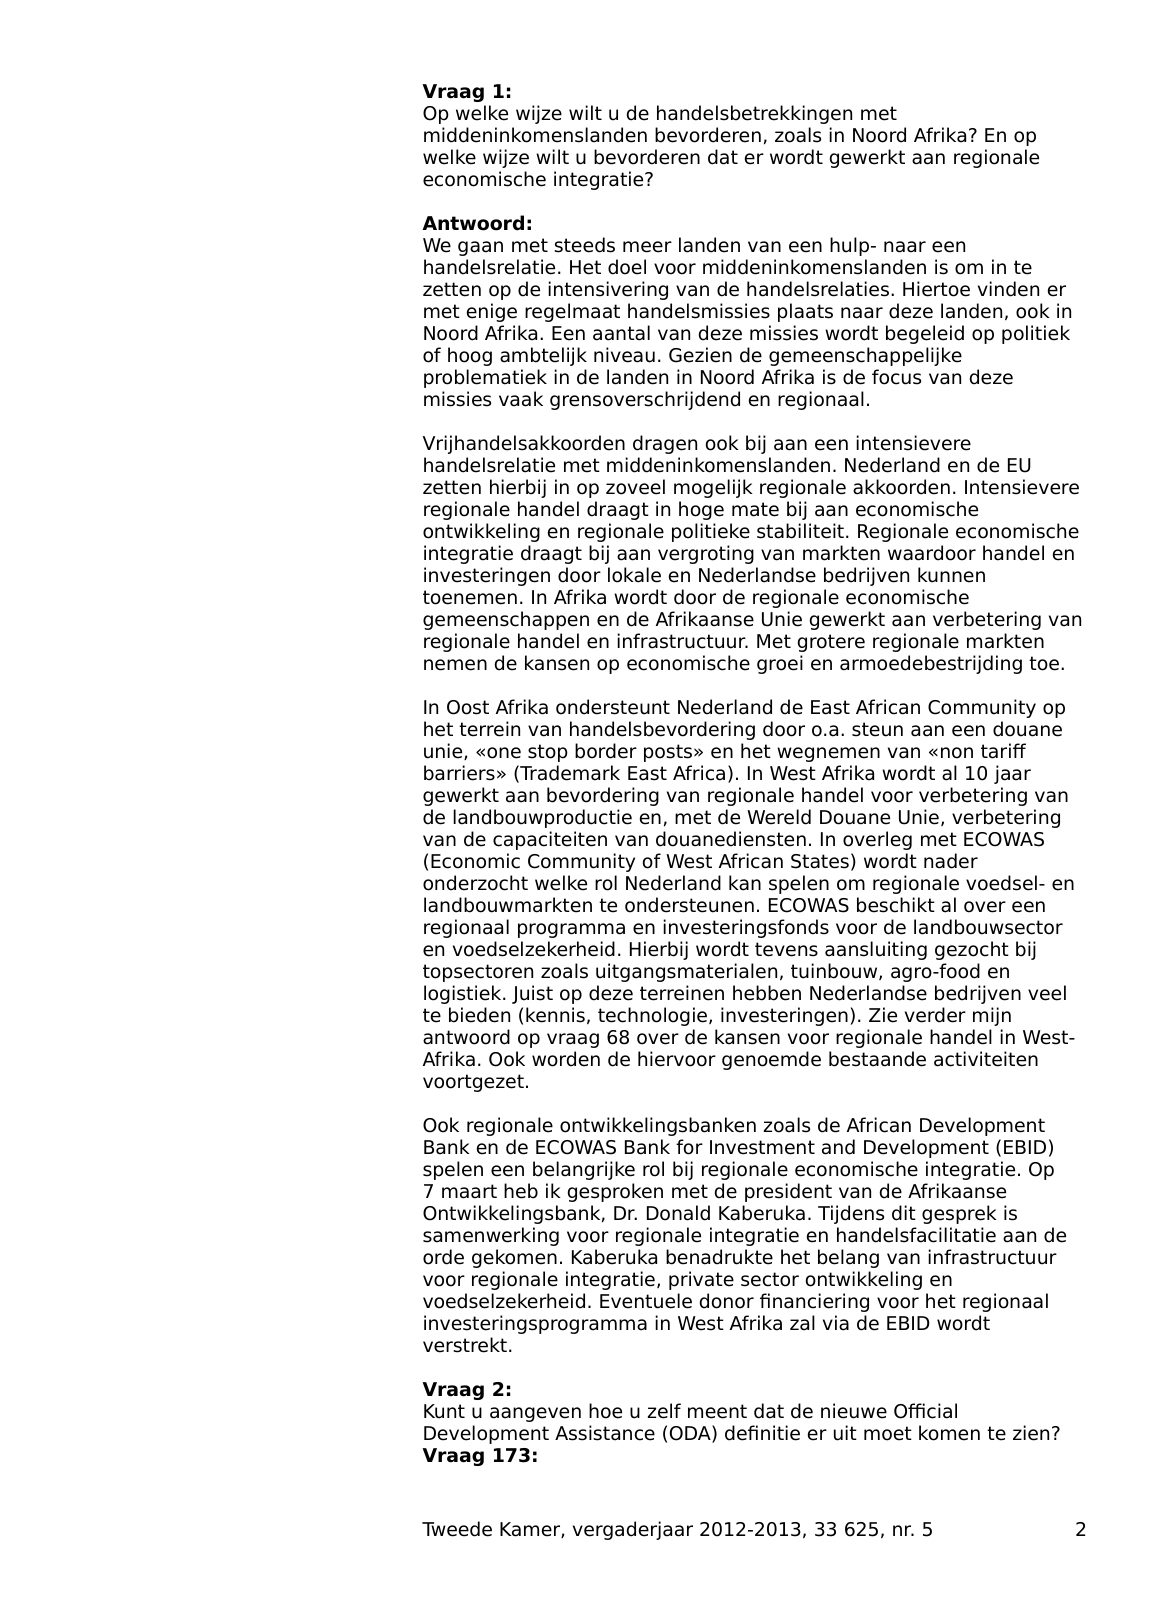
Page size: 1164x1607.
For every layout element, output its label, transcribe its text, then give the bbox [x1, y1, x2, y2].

text Vrijhandelsakkoorden dragen ook bij aan een intensievere handelsrelatie met middeninkomenslanden. Nederland en de EU zetten hierbij in op zoveel mogelijk regionale akkoorden. Intensievere regionale handel draagt in hoge mate bij aan economische ontwikkeling en regionale politieke stabiliteit. Regionale economische integratie draagt bij aan vergroting van markten waardoor handel en investeringen door lokale en Nederlandse bedrijven kunnen toenemen. In Afrika wordt door de regionale economische gemeenschappen en de Afrikaanse Unie gewerkt aan verbetering van regionale handel en infrastructuur. Met grotere regionale markten nemen de kansen op economische groei en armoedebestrijding toe. [422, 433, 1087, 675]
text Antwoord: [422, 213, 1087, 235]
text We gaan met steeds meer landen van een hulp- naar een handelsrelatie. Het doel voor middeninkomenslanden is om in te zetten op de intensivering van de handelsrelaties. Hiertoe vinden er met enige regelmaat handelsmissies plaats naar deze landen, ook in Noord Afrika. Een aantal van deze missies wordt begeleid op politiek of hoog ambtelijk niveau. Gezien de gemeenschappelijke problematiek in de landen in Noord Afrika is de focus van deze missies vaak grensoverschrijdend en regionaal. [422, 235, 1087, 411]
text Op welke wijze wilt u de handelsbetrekkingen met middeninkomenslanden bevorderen, zoals in Noord Afrika? En op welke wijze wilt u bevorderen dat er wordt gewerkt aan regionale economische integratie? [422, 103, 1087, 191]
text Kunt u aangeven hoe u zelf meent dat de nieuwe Official Development Assistance (ODA) definitie er uit moet komen te zien? [422, 1401, 1087, 1445]
text Vraag 1: [422, 81, 1087, 103]
text Ook regionale ontwikkelingsbanken zoals de African Development Bank en de ECOWAS Bank for Investment and Development (EBID) spelen een belangrijke rol bij regionale economische integratie. Op 7 maart heb ik gesproken met de president van de Afrikaanse Ontwikkelingsbank, Dr. Donald Kaberuka. Tijdens dit gesprek is samenwerking voor regionale integratie en handelsfacilitatie aan de orde gekomen. Kaberuka benadrukte het belang van infrastructuur voor regionale integratie, private sector ontwikkeling en voedselzekerheid. Eventuele donor financiering voor het regionaal investeringsprogramma in West Afrika zal via de EBID wordt verstrekt. [422, 1115, 1087, 1357]
text Vraag 2: [422, 1379, 1087, 1401]
text In Oost Afrika ondersteunt Nederland de East African Community op het terrein van handelsbevordering door o.a. steun aan een douane unie, «one stop border posts» en het wegnemen van «non tariff barriers» (Trademark East Africa). In West Afrika wordt al 10 jaar gewerkt aan bevordering van regionale handel voor verbetering van de landbouwproductie en, met de Wereld Douane Unie, verbetering van de capaciteiten van douanediensten. In overleg met ECOWAS (Economic Community of West African States) wordt nader onderzocht welke rol Nederland kan spelen om regionale voedsel- en landbouwmarkten te ondersteunen. ECOWAS beschikt al over een regionaal programma en investeringsfonds voor de landbouwsector en voedselzekerheid. Hierbij wordt tevens aansluiting gezocht bij topsectoren zoals uitgangsmaterialen, tuinbouw, agro-food en logistiek. Juist op deze terreinen hebben Nederlandse bedrijven veel te bieden (kennis, technologie, investeringen). Zie verder mijn antwoord op vraag 68 over de kansen voor regionale handel in West-Afrika. Ook worden de hiervoor genoemde bestaande activiteiten voortgezet. [422, 697, 1087, 1093]
text Vraag 173: [422, 1445, 1087, 1467]
